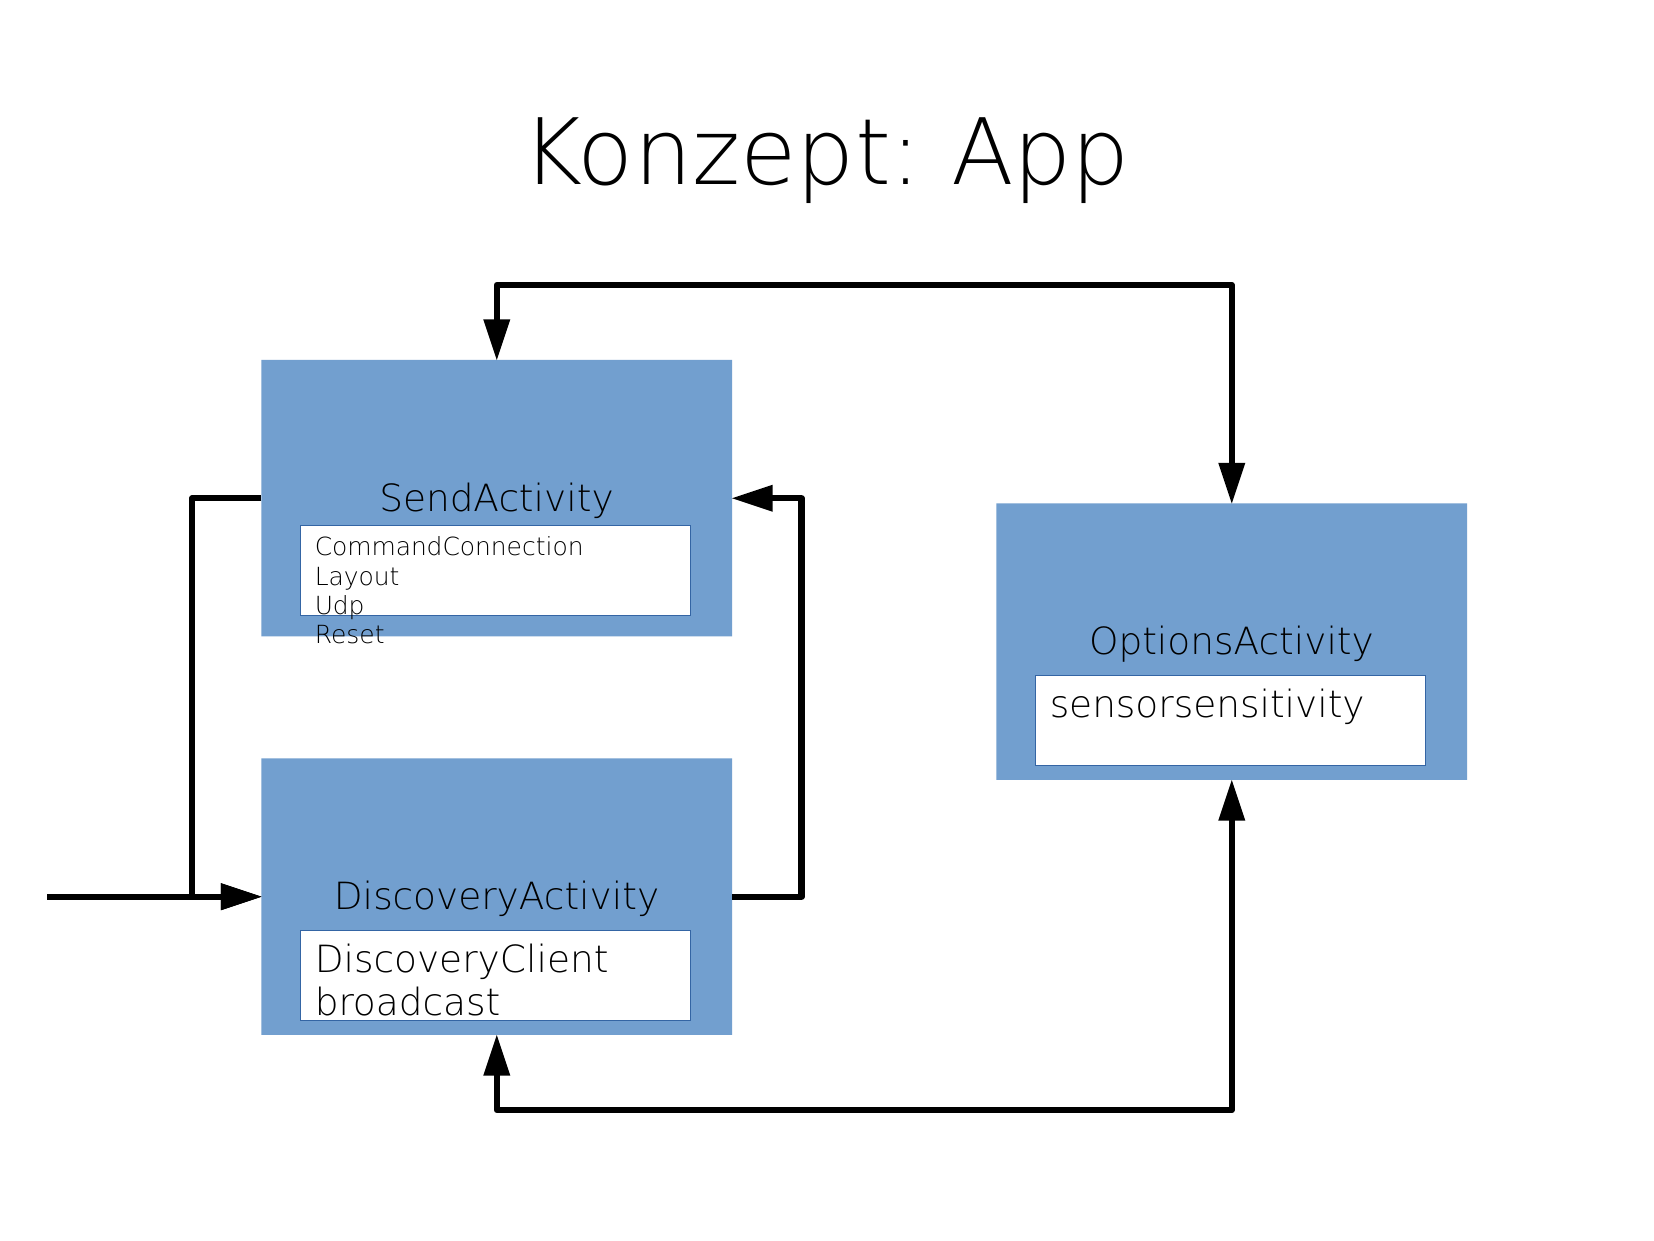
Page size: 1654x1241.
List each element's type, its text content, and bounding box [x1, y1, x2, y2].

text_box [330, 885, 360, 930]
text_box SendActivity [261, 359, 733, 637]
text_box DiscoveryClient broadcast [300, 930, 691, 1076]
text_box DiscoveryActivity [261, 758, 733, 1035]
text_box sensorsensitivity [1035, 675, 1426, 777]
text_box CommandConnection Layout Udp Reset [300, 525, 691, 730]
title Konzept: App [82, 49, 1571, 257]
text_box OptionsActivity [996, 503, 1468, 780]
